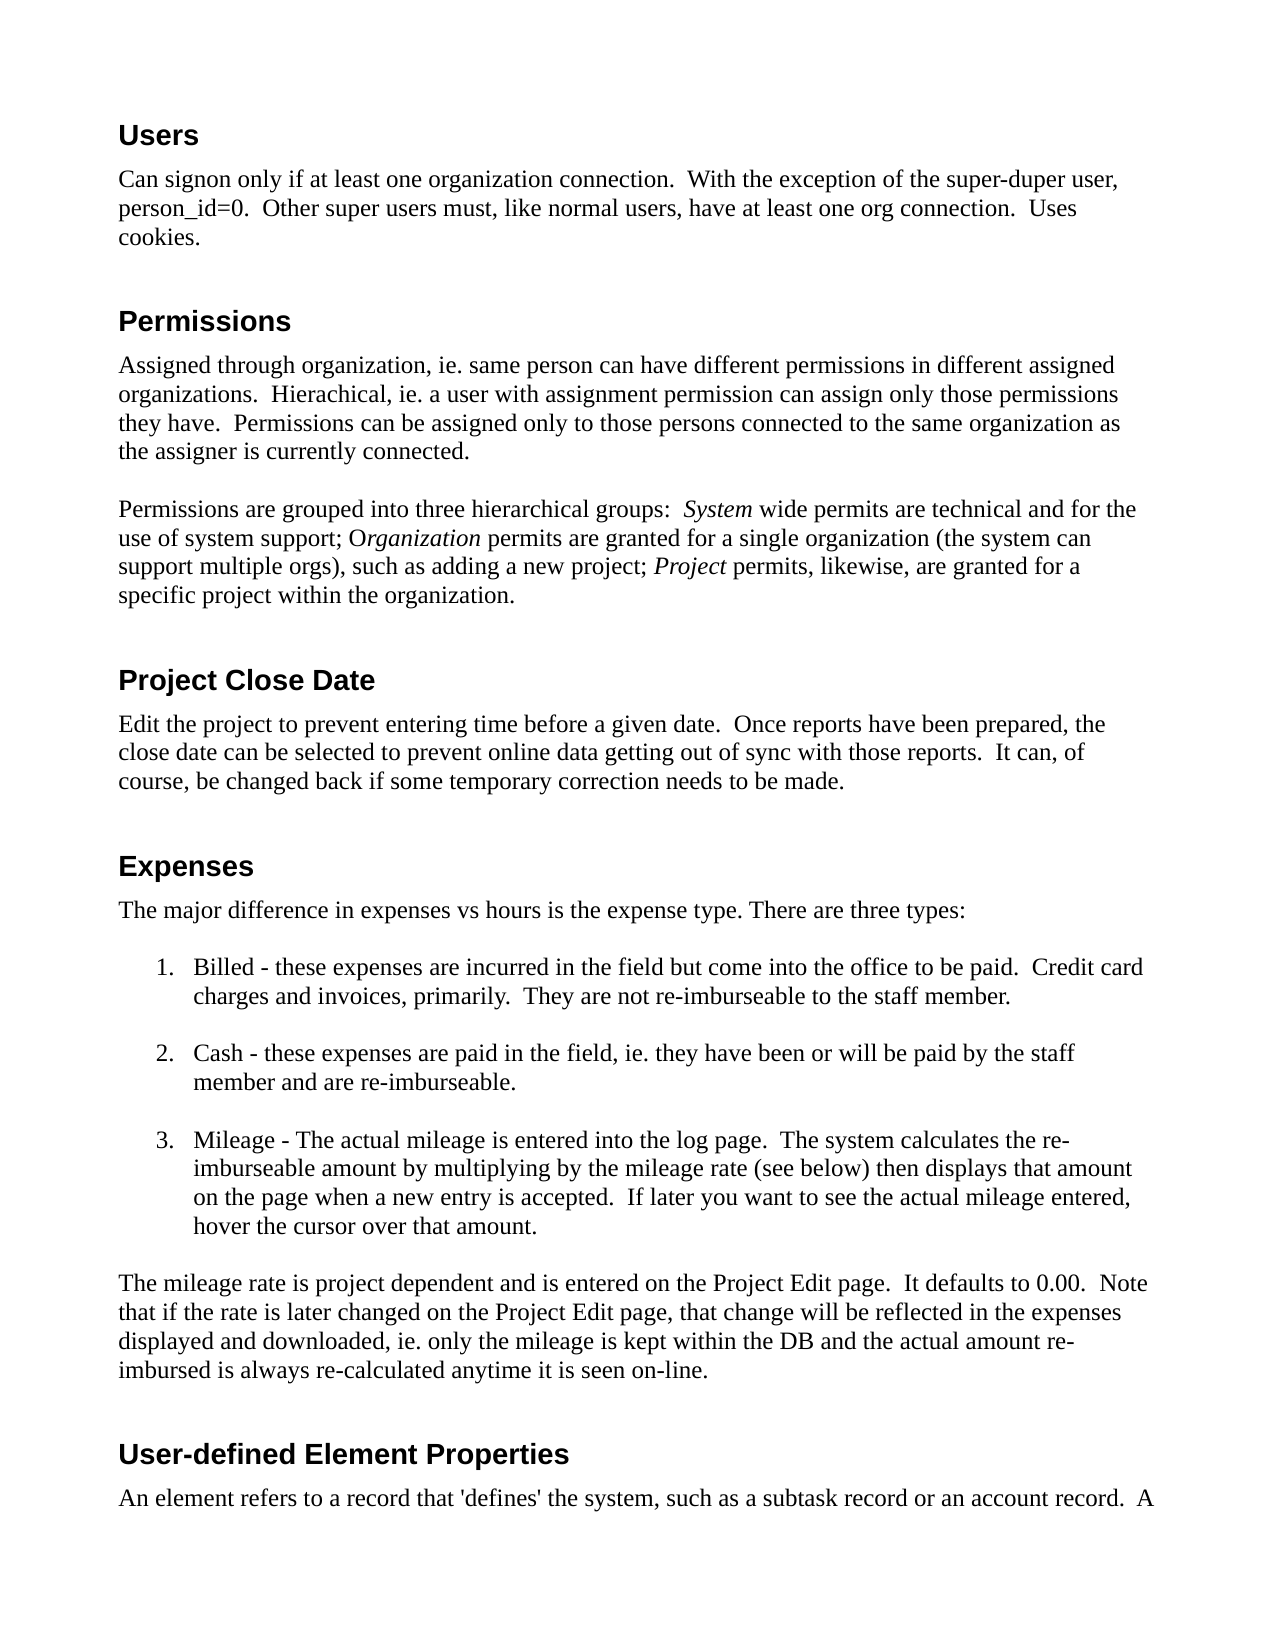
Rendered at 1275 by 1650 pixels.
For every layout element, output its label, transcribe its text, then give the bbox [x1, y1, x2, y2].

list Billed - these expenses are incurred in the field but come into the office to be paid. Credit card charges and invoices, primarily. They are not re-imburseable to the staff member. [156, 952, 1157, 1038]
subtitle User-defined Element Properties [118, 1437, 1157, 1471]
text Permissions are grouped into three hierarchical groups: System wide permits are technical and for the use of system support; Organization permits are granted for a single organization (the system can support multiple orgs), such as adding a new project; Project permits, likewise, are granted for a specific project within the organization. [118, 494, 1157, 609]
text Edit the project to prevent entering time before a given date. Once reports have been prepared, the close date can be selected to prevent online data getting out of sync with those reports. It can, of course, be changed back if some temporary correction needs to be made. [118, 709, 1157, 795]
list Cash - these expenses are paid in the field, ie. they have been or will be paid by the staff member and are re-imburseable. [156, 1038, 1157, 1125]
text Assigned through organization, ie. same person can have different permissions in different assigned organizations. Hierachical, ie. a user with assignment permission can assign only those permissions they have. Permissions can be assigned only to those persons connected to the same organization as the assigner is currently connected. [118, 350, 1157, 465]
list Mileage - The actual mileage is entered into the log page. The system calculates the re-imburseable amount by multiplying by the mileage rate (see below) then displays that amount on the page when a new entry is accepted. If later you want to see the actual mileage entered, hover the cursor over that amount. [156, 1125, 1157, 1240]
subtitle Permissions [118, 304, 1157, 338]
subtitle Expenses [118, 849, 1157, 882]
subtitle Project Close Date [118, 663, 1157, 696]
text The major difference in expenses vs hours is the expense type. There are three types: [118, 895, 1157, 952]
text An element refers to a record that 'defines' the system, such as a subtask record or an account record. A [118, 1483, 1157, 1512]
text The mileage rate is project dependent and is entered on the Project Edit page. It defaults to 0.00. Note that if the rate is later changed on the Project Edit page, that change will be reflected in the expenses displayed and downloaded, ie. only the mileage is kept within the DB and the actual amount re-imbursed is always re-calculated anytime it is seen on-line. [118, 1268, 1157, 1412]
subtitle Users [118, 118, 1157, 152]
text Can signon only if at least one organization connection. With the exception of the super-duper user, person_id=0. Other super users must, like normal users, have at least one org connection. Uses cookies. [118, 164, 1157, 250]
